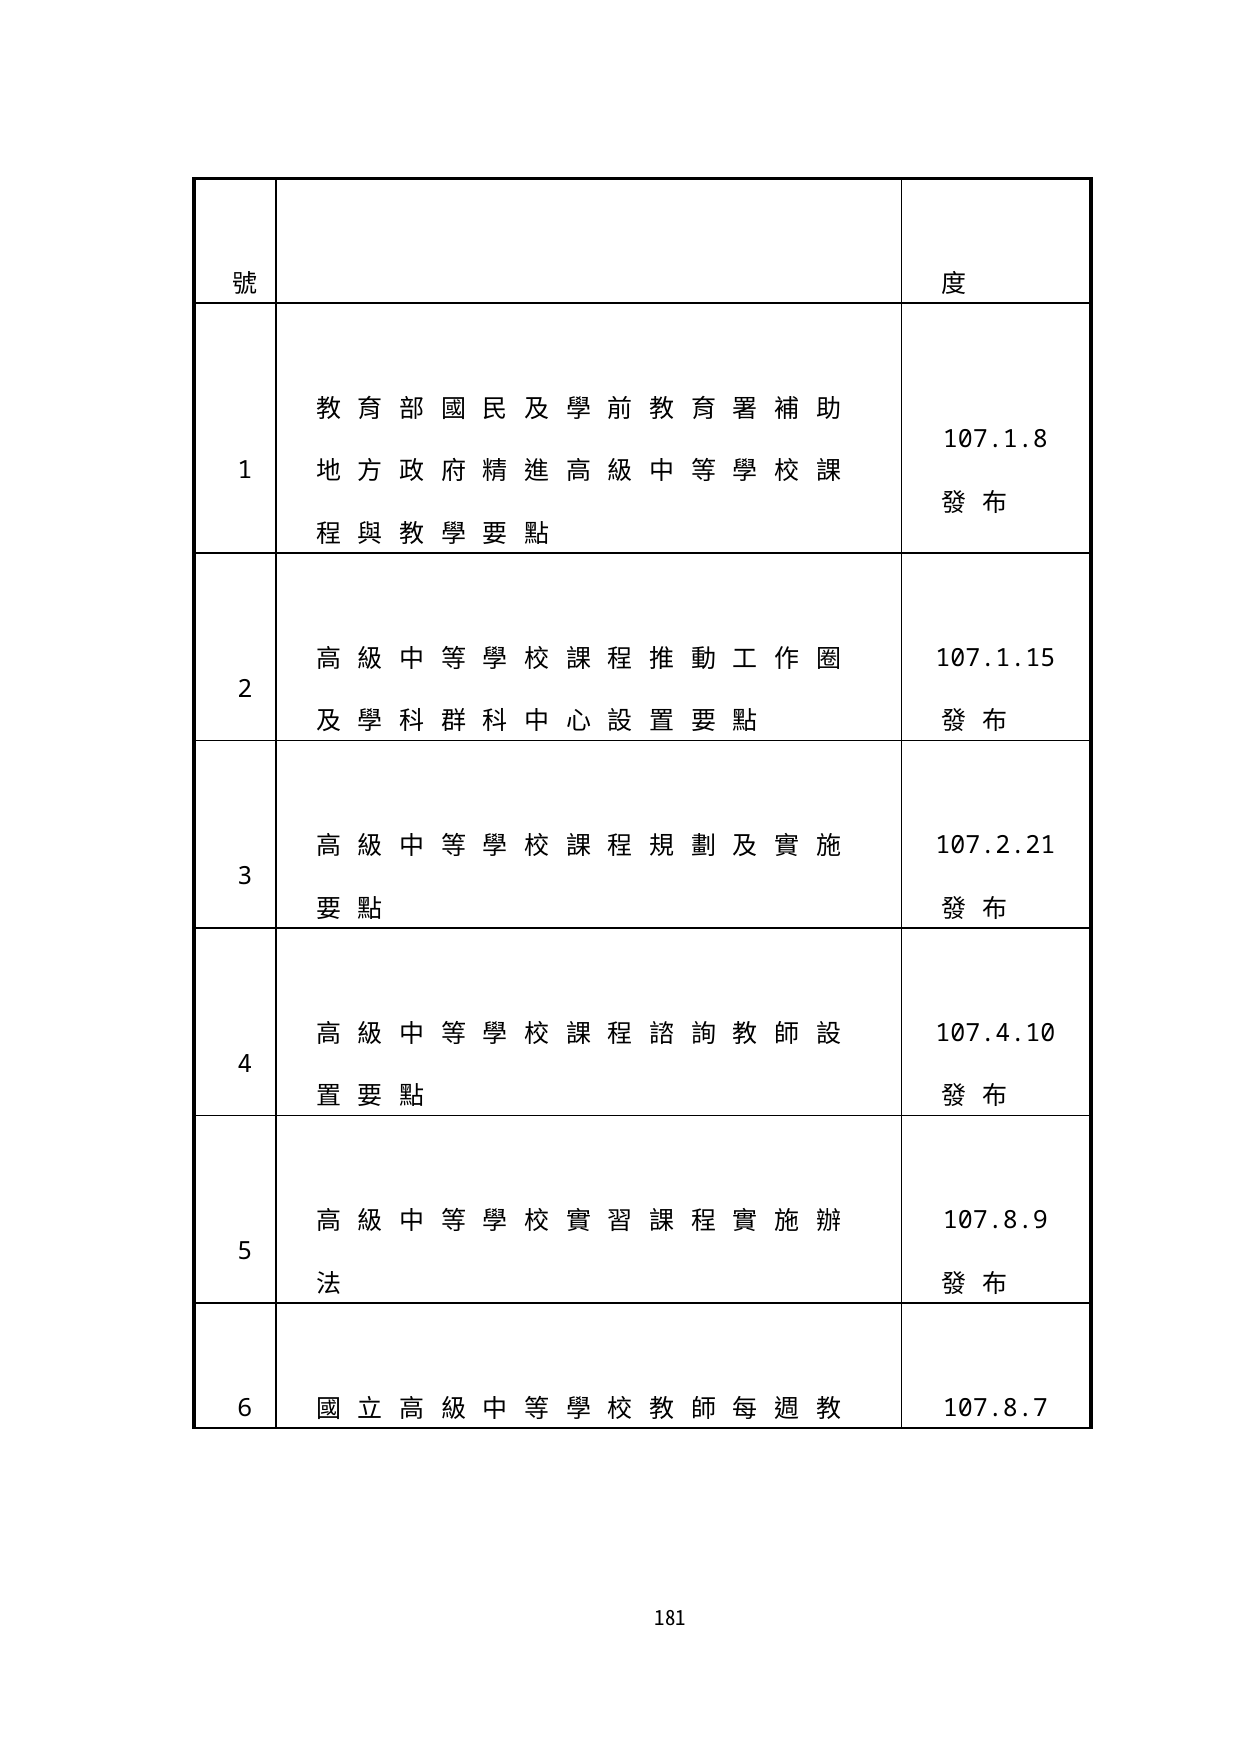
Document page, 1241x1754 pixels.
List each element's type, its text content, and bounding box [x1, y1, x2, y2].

table_cell 高級中等學校課程推動工作圈及學科群科中心設置要點 [277, 554, 901, 740]
table_cell 教育部國民及學前教育署補助地方政府精進高級中等學校課程與教學要點 [277, 304, 901, 552]
table_header 號 [196, 180, 275, 302]
table_cell 107.1.8發布 [902, 304, 1089, 552]
table_cell 107.2.21發布 [902, 741, 1089, 927]
table_cell 3 [196, 741, 275, 927]
table_cell 6 [196, 1304, 275, 1427]
table_cell 高級中等學校課程規劃及實施要點 [277, 741, 901, 927]
table_cell 107.8.9發布 [902, 1116, 1089, 1302]
table_cell 4 [196, 929, 275, 1115]
table_cell 1 [196, 304, 275, 552]
table_cell 國立高級中等學校教師每週教 [277, 1304, 901, 1427]
table_header [277, 180, 901, 302]
table_cell 107.4.10發布 [902, 929, 1089, 1115]
table_cell 高級中等學校實習課程實施辦法 [277, 1116, 901, 1302]
table_cell 5 [196, 1116, 275, 1302]
table_header 度 [902, 180, 1089, 302]
table_cell 107.1.15發布 [902, 554, 1089, 740]
table_cell 107.8.7 [902, 1304, 1089, 1427]
table_cell 2 [196, 554, 275, 740]
table_cell 高級中等學校課程諮詢教師設置要點 [277, 929, 901, 1115]
